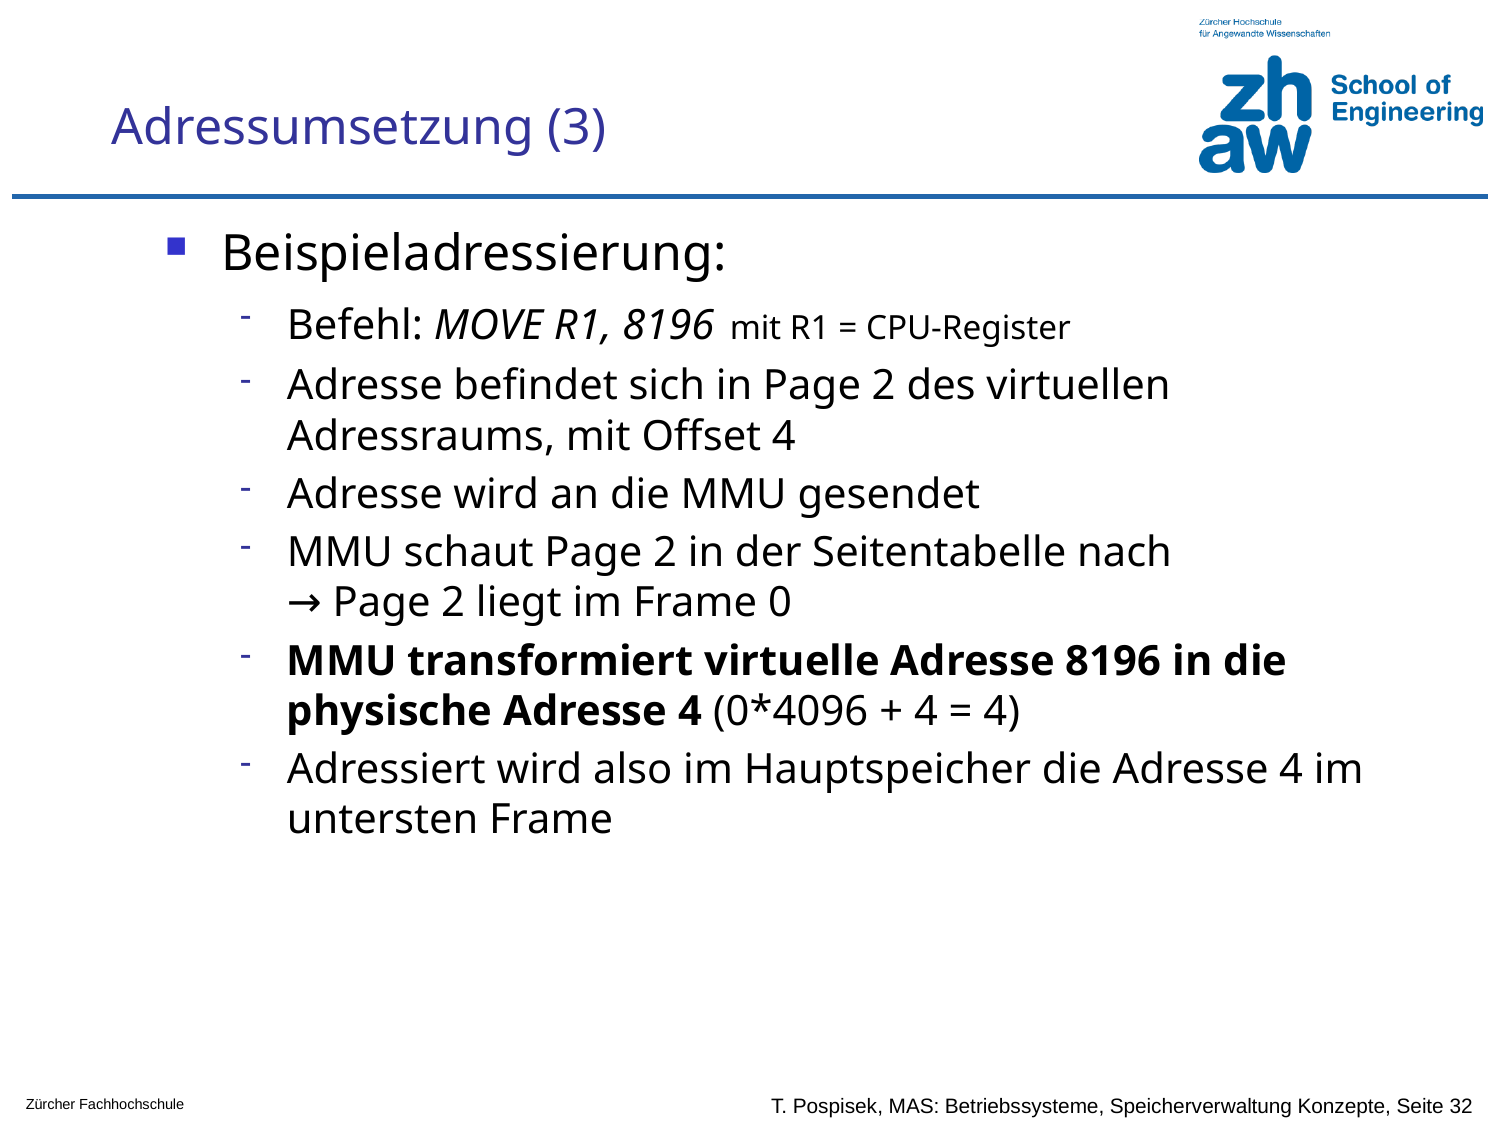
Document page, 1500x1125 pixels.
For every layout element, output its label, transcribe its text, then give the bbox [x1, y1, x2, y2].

picture [1199, 19, 1483, 173]
title Adressumsetzung (3) [96, 50, 1375, 163]
list Beispieladressierung: Befehl: MOVE R1, 8196 mit R1 = CPU-Register Adresse befindet sich in Page 2 des virtuellen Adressraums, mit Offset 4 Adresse wird an die MMU gesendet MMU schaut Page 2 in der Seitentabelle nach → Page 2 liegt im Frame 0 MMU transformiert virtuelle Adresse 8196 in die physische Adresse 4 (0*4096 + 4 = 4) Adressiert wird also im Hauptspeicher die Adresse 4 im untersten Frame [150, 212, 1425, 1013]
